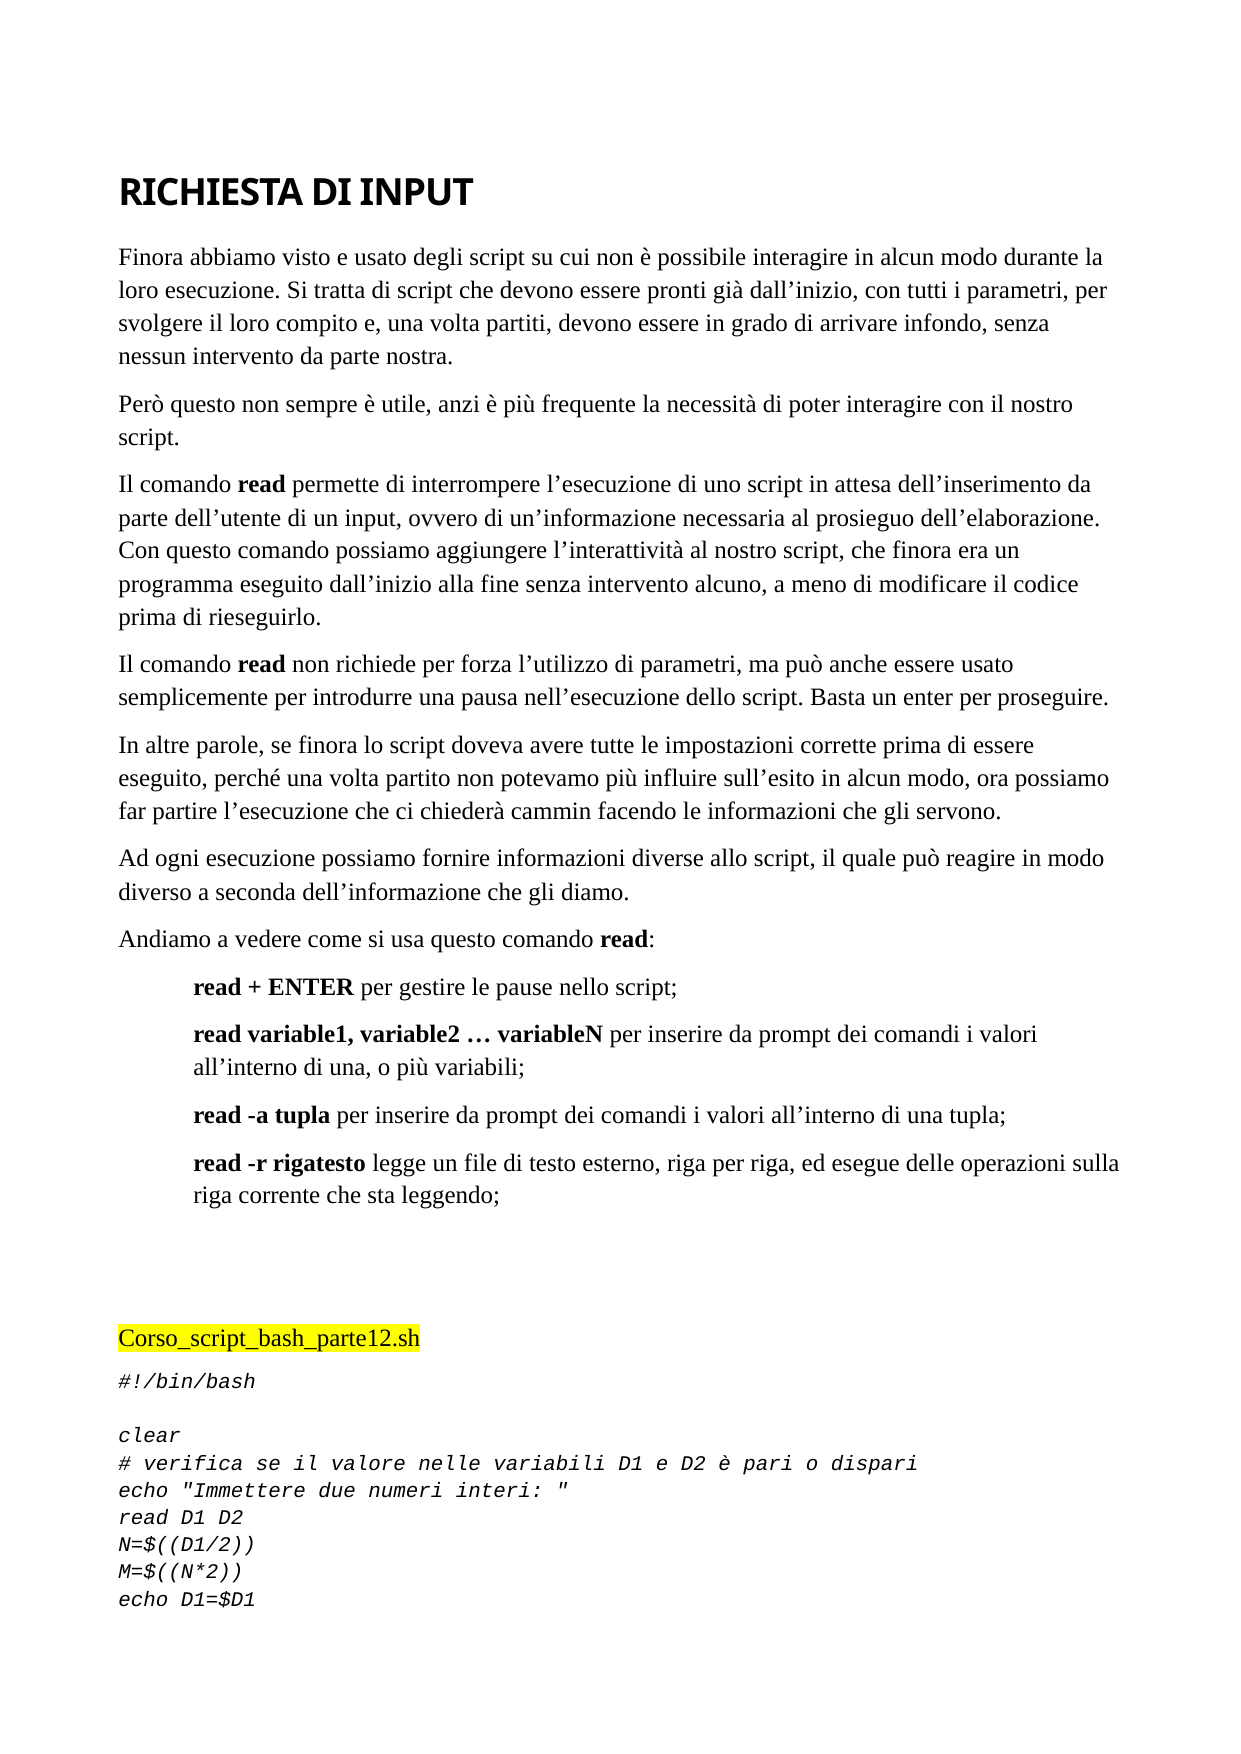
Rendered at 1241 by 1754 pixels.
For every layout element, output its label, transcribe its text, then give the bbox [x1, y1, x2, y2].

text read + ENTER per gestire le pause nello script; [193, 972, 1122, 1001]
text #!/bin/bash [118, 1371, 1122, 1395]
text In altre parole, se finora lo script doveva avere tutte le impostazioni corrette prima di essere eseguito, perché una volta partito non potevamo più influire sull’esito in alcun modo, ora possiamo far partire l’esecuzione che ci chiederà cammin facendo le informazioni che gli servono. [118, 730, 1122, 825]
text Corso_script_bash_parte12.sh [118, 1323, 1122, 1352]
text read variable1, variable2 … variableN per inserire da prompt dei comandi i valori all’interno di una, o più variabili; [193, 1019, 1122, 1081]
text Ad ogni esecuzione possiamo fornire informazioni diverse allo script, il quale può reagire in modo diverso a seconda dell’informazione che gli diamo. [118, 843, 1122, 905]
text # verifica se il valore nelle variabili D1 e D2 è pari o dispari [118, 1453, 1122, 1476]
subtitle RICHIESTA DI INPUT [118, 166, 1122, 217]
text Il comando read non richiede per forza l’utilizzo di parametri, ma può anche essere usato semplicemente per introdurre una pausa nell’esecuzione dello script. Basta un enter per proseguire. [118, 649, 1122, 711]
text Il comando read permette di interrompere l’esecuzione di uno script in attesa dell’inserimento da parte dell’utente di un input, ovvero di un’informazione necessaria al prosieguo dell’elaborazione. Con questo comando possiamo aggiungere l’interattività al nostro script, che finora era un programma eseguito dall’inizio alla fine senza intervento alcuno, a meno di modificare il codice prima di rieseguirlo. [118, 469, 1122, 630]
text clear [118, 1425, 1122, 1449]
text read -r rigatesto legge un file di testo esterno, riga per riga, ed esegue delle operazioni sulla riga corrente che sta leggendo; [193, 1148, 1122, 1209]
text read D1 D2 [118, 1507, 1122, 1531]
text echo D1=$D1 [118, 1588, 1122, 1612]
text Finora abbiamo visto e usato degli script su cui non è possibile interagire in alcun modo durante la loro esecuzione. Si tratta di script che devono essere pronti già dall’inizio, con tutti i parametri, per svolgere il loro compito e, una volta partiti, devono essere in grado di arrivare infondo, senza nessun intervento da parte nostra. [118, 242, 1122, 370]
text Andiamo a vedere come si usa questo comando read: [118, 924, 1122, 953]
text echo "Immettere due numeri interi: " [118, 1480, 1122, 1503]
text read -a tupla per inserire da prompt dei comandi i valori all’interno di una tupla; [193, 1100, 1122, 1129]
text Però questo non sempre è utile, anzi è più frequente la necessità di poter interagire con il nostro script. [118, 389, 1122, 451]
text N=$((D1/2)) [118, 1534, 1122, 1558]
text M=$((N*2)) [118, 1561, 1122, 1585]
